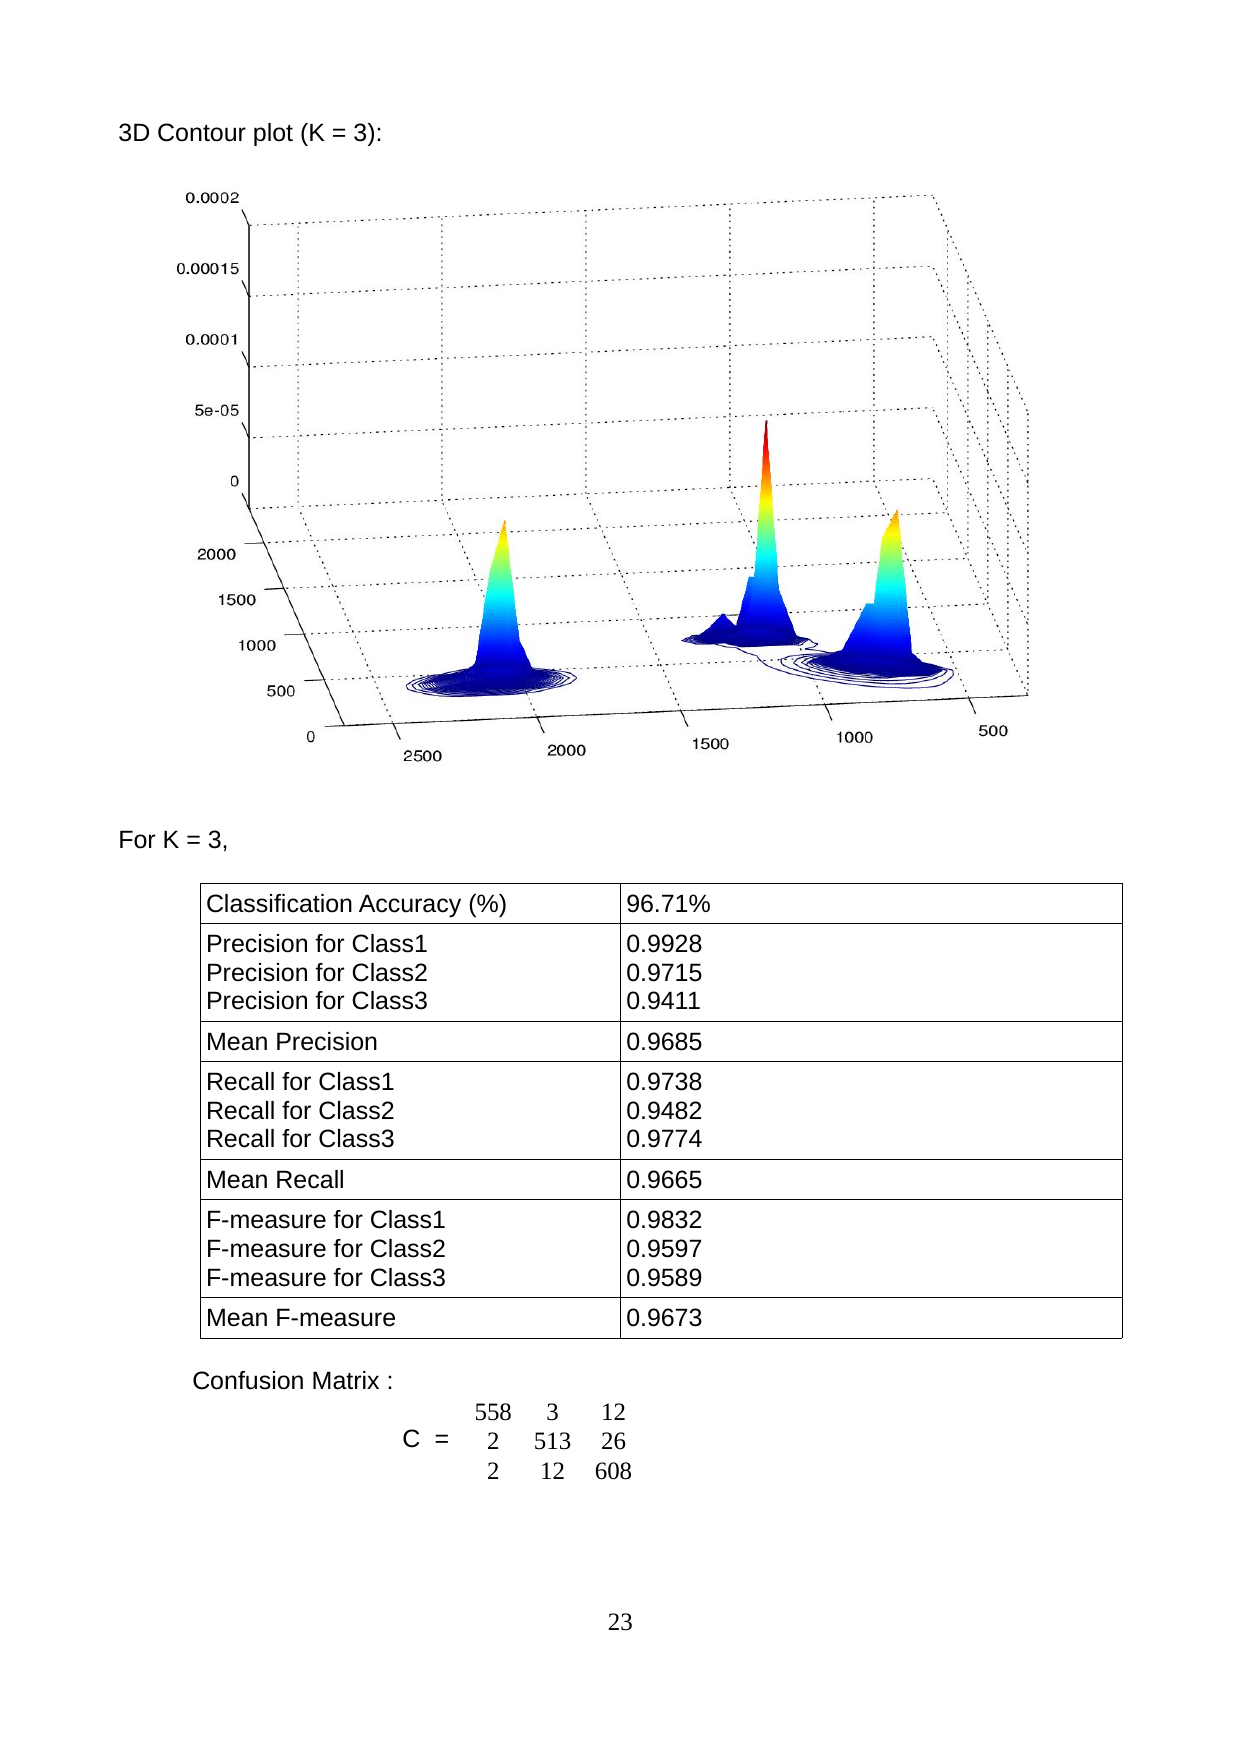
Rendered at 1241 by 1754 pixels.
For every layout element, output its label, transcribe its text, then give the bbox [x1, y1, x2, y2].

table_cell 0.9665 [621, 1160, 1122, 1199]
table_cell Recall for Class1 Recall for Class2 Recall for Class3 [201, 1062, 620, 1159]
table_cell 0.9685 [621, 1022, 1122, 1061]
table_cell 0.9928 0.9715 0.9411 [621, 924, 1122, 1021]
table_cell 0.9832 0.9597 0.9589 [621, 1200, 1122, 1297]
table_header 96.71% [621, 884, 1122, 923]
picture [118, 146, 1123, 797]
text 3D Contour plot (K = 3): [118, 118, 1122, 146]
table_cell Precision for Class1 Precision for Class2 Precision for Class3 [201, 924, 620, 1021]
table_cell 0.9673 [621, 1298, 1122, 1337]
table_cell 0.9738 0.9482 0.9774 [621, 1062, 1122, 1159]
table_cell Mean Precision [201, 1022, 620, 1061]
table_cell Mean Recall [201, 1160, 620, 1199]
table_cell Mean F-measure [201, 1298, 620, 1337]
table_cell F-measure for Class1 F-measure for Class2 F-measure for Class3 [201, 1200, 620, 1297]
text For K = 3, [118, 825, 1122, 854]
text C = [118, 1395, 1122, 1485]
table_header Classification Accuracy (%) [201, 884, 620, 923]
text Confusion Matrix : [118, 1366, 1122, 1395]
